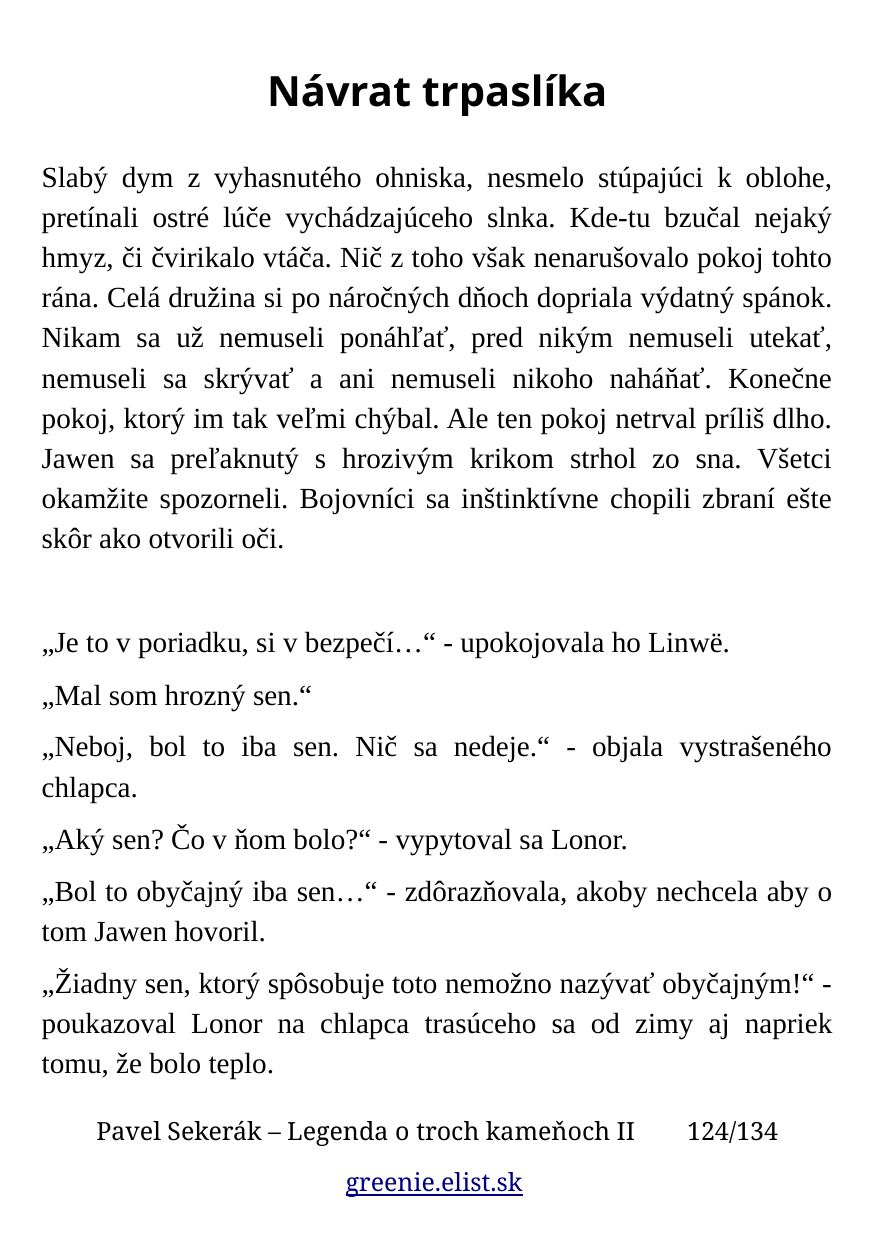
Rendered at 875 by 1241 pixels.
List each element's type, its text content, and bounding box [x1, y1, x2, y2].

text „Neboj, bol to iba sen. Nič sa nedeje.“ - objala vystrašeného chlapca. [41, 729, 833, 803]
text „Je to v poriadku, si v bezpečí…“ - upokojovala ho Linwë. [41, 626, 833, 659]
subtitle Návrat trpaslíka [41, 62, 833, 119]
text Slabý dym z vyhasnutého ohniska, nesmelo stúpajúci k oblohe, pretínali ostré lúče vychádzajúceho slnka. Kde-tu bzučal nejaký hmyz, či čvirikalo vtáča. Nič z toho však nenarušovalo pokoj tohto rána. Celá družina si po náročných dňoch dopriala výdatný spánok. Nikam sa už nemuseli ponáhľať, pred nikým nemuseli utekať, nemuseli sa skrývať a ani nemuseli nikoho naháňať. Konečne pokoj, ktorý im tak veľmi chýbal. Ale ten pokoj netrval príliš dlho. Jawen sa preľaknutý s hrozivým krikom strhol zo sna. Všetci okamžite spozorneli. Bojovníci sa inštinktívne chopili zbraní ešte skôr ako otvorili oči. [41, 160, 833, 555]
text „Mal som hrozný sen.“ [41, 678, 833, 711]
text „Bol to obyčajný iba sen…“ - zdôrazňovala, akoby nechcela aby o tom Jawen hovoril. [41, 874, 833, 947]
text „Žiadny sen, ktorý spôsobuje toto nemožno nazývať obyčajným!“ - poukazoval Lonor na chlapca trasúceho sa od zimy aj napriek tomu, že bolo teplo. [41, 966, 833, 1080]
text „Aký sen? Čo v ňom bolo?“ - vypytoval sa Lonor. [41, 822, 833, 855]
